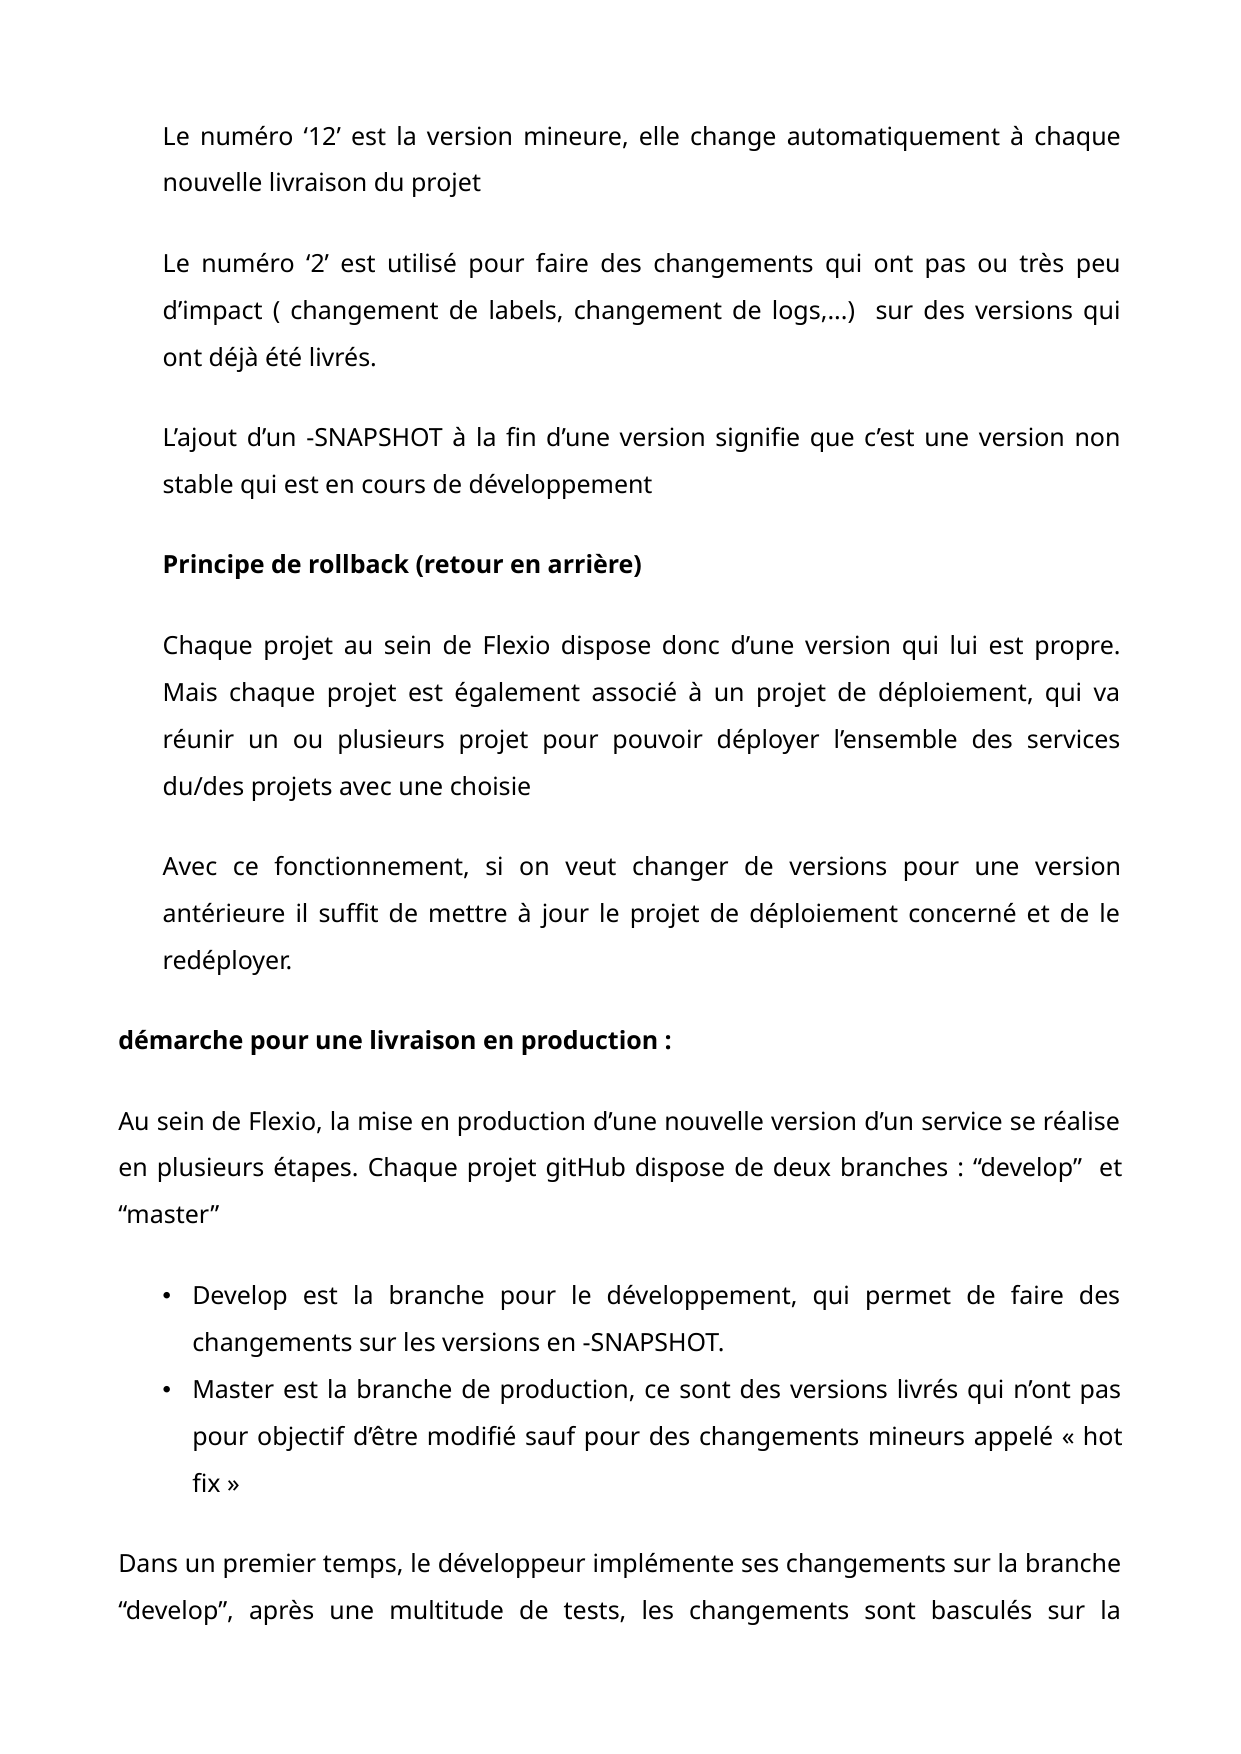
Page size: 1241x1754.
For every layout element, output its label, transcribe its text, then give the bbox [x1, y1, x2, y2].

text Le numéro ‘2’ est utilisé pour faire des changements qui ont pas ou très peu d’impact ( changement de labels, changement de logs,...) sur des versions qui ont déjà été livrés. [162, 245, 1122, 373]
list Develop est la branche pour le développement, qui permet de faire des changements sur les versions en -SNAPSHOT. [162, 1277, 1122, 1358]
text Chaque projet au sein de Flexio dispose donc d’une version qui lui est propre. Mais chaque projet est également associé à un projet de déploiement, qui va réunir un ou plusieurs projet pour pouvoir déployer l’ensemble des services du/des projets avec une choisie [162, 627, 1122, 802]
text Au sein de Flexio, la mise en production d’une nouvelle version d’un service se réalise en plusieurs étapes. Chaque projet gitHub dispose de deux branches : “develop” et “master” [118, 1103, 1122, 1231]
text démarche pour une livraison en production : [118, 1023, 1122, 1057]
text L’ajout d’un -SNAPSHOT à la fin d’une version signifie que c’est une version non stable qui est en cours de développement [162, 420, 1122, 501]
text Principe de rollback (retour en arrière) [162, 547, 1122, 581]
text Le numéro ‘12’ est la version mineure, elle change automatiquement à chaque nouvelle livraison du projet [162, 118, 1122, 199]
list Master est la branche de production, ce sont des versions livrés qui n’ont pas pour objectif d’être modifié sauf pour des changements mineurs appelé « hot fix » [162, 1371, 1122, 1499]
text Avec ce fonctionnement, si on veut changer de versions pour une version antérieure il suffit de mettre à jour le projet de déploiement concerné et de le redéployer. [162, 848, 1122, 977]
text Dans un premier temps, le développeur implémente ses changements sur la branche “develop”, après une multitude de tests, les changements sont basculés sur la [118, 1546, 1122, 1627]
